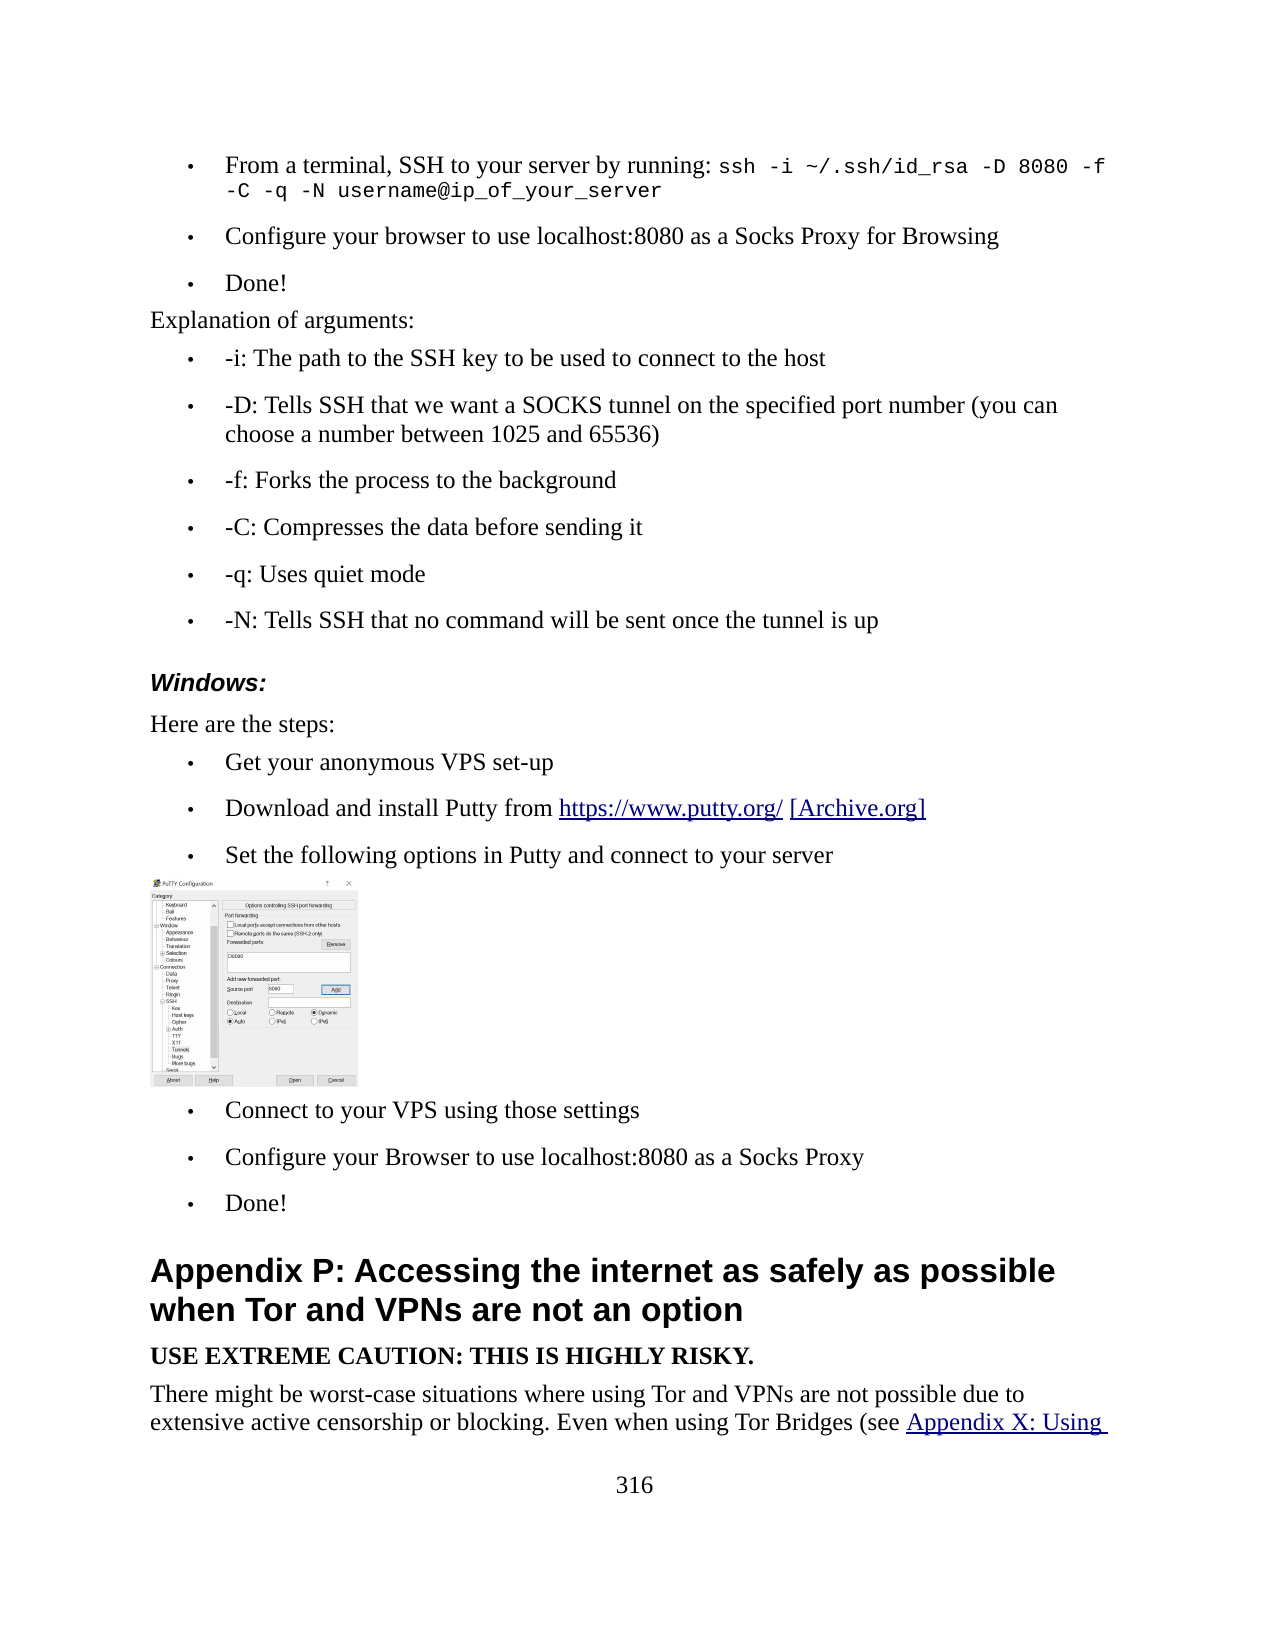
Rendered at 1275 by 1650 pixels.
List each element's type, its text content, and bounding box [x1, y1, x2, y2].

list Done! [187, 1188, 1125, 1217]
subtitle Appendix P: Accessing the internet as safely as possible when Tor and VPNs are not an option [150, 1251, 1125, 1328]
text There might be worst-case situations where using Tor and VPNs are not possible due to extensive active censorship or blocking. Even when using Tor Bridges (see Appendix X: Using [150, 1379, 1125, 1436]
list -q: Uses quiet mode [187, 559, 1125, 587]
text USE EXTREME CAUTION: THIS IS HIGHLY RISKY. [150, 1341, 1125, 1370]
list -D: Tells SSH that we want a SOCKS tunnel on the specified port number (you can choose a number between 1025 and 65536) [187, 390, 1125, 447]
list Configure your browser to use localhost:8080 as a Socks Proxy for Browsing [187, 221, 1125, 250]
list Done! [187, 268, 1125, 297]
subtitle Windows: [150, 668, 1125, 697]
text Here are the steps: [150, 709, 1125, 738]
list -i: The path to the SSH key to be used to connect to the host [187, 343, 1125, 372]
list Download and install Putty from https://www.putty.org/ [Archive.org] [187, 793, 1125, 822]
list From a terminal, SSH to your server by running: ssh -i ~/.ssh/id_rsa -D 8080 -f -C -q -N username@ip_of_your_server [187, 150, 1125, 203]
list -N: Tells SSH that no command will be sent once the tunnel is up [187, 605, 1125, 634]
list Configure your Browser to use localhost:8080 as a Socks Proxy [187, 1142, 1125, 1171]
picture [150, 877, 359, 1087]
list Connect to your VPS using those settings [187, 1095, 1125, 1124]
text Explanation of arguments: [150, 306, 1125, 334]
list Set the following options in Putty and connect to your server [187, 840, 1125, 869]
list -f: Forks the process to the background [187, 465, 1125, 494]
list Get your anonymous VPS set-up [187, 747, 1125, 776]
list -C: Compresses the data before sending it [187, 512, 1125, 541]
